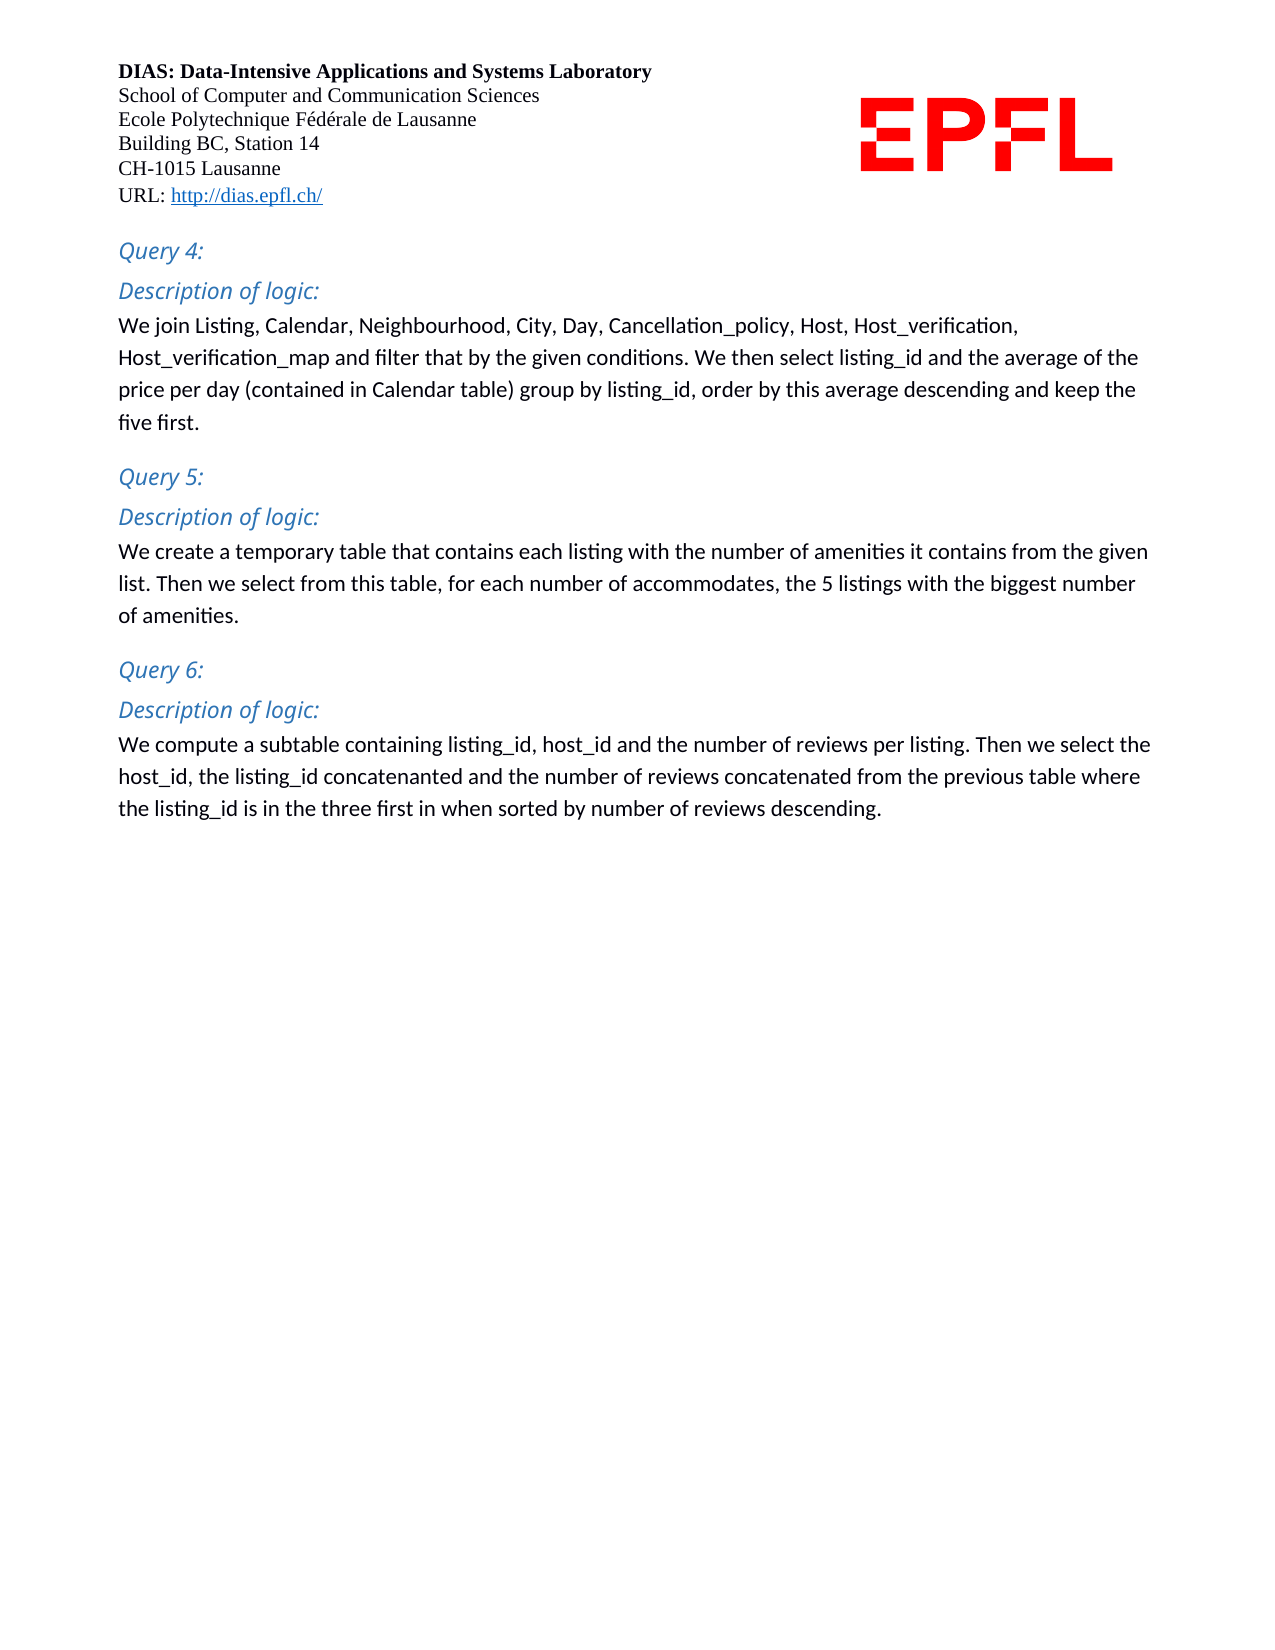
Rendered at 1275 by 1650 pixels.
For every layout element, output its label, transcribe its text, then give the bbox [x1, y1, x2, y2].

picture [829, 67, 1143, 203]
subtitle Description of logic: [118, 275, 1157, 306]
subtitle Description of logic: [118, 501, 1157, 532]
subtitle Query 5: [118, 461, 1157, 492]
text We create a temporary table that contains each listing with the number of amenities it contains from the given list. Then we select from this table, for each number of accommodates, the 5 listings with the biggest number of amenities. [118, 537, 1157, 629]
text We compute a subtable containing listing_id, host_id and the number of reviews per listing. Then we select the host_id, the listing_id concatenanted and the number of reviews concatenated from the previous table where the listing_id is in the three first in when sorted by number of reviews descending. [118, 730, 1157, 823]
subtitle Query 6: [118, 654, 1157, 685]
subtitle Description of logic: [118, 694, 1157, 726]
text We join Listing, Calendar, Neighbourhood, City, Day, Cancellation_policy, Host, Host_verification, Host_verification_map and filter that by the given conditions. We then select listing_id and the average of the price per day (contained in Calendar table) group by listing_id, order by this average descending and keep the five first. [118, 311, 1157, 436]
subtitle Query 4: [118, 235, 1157, 266]
